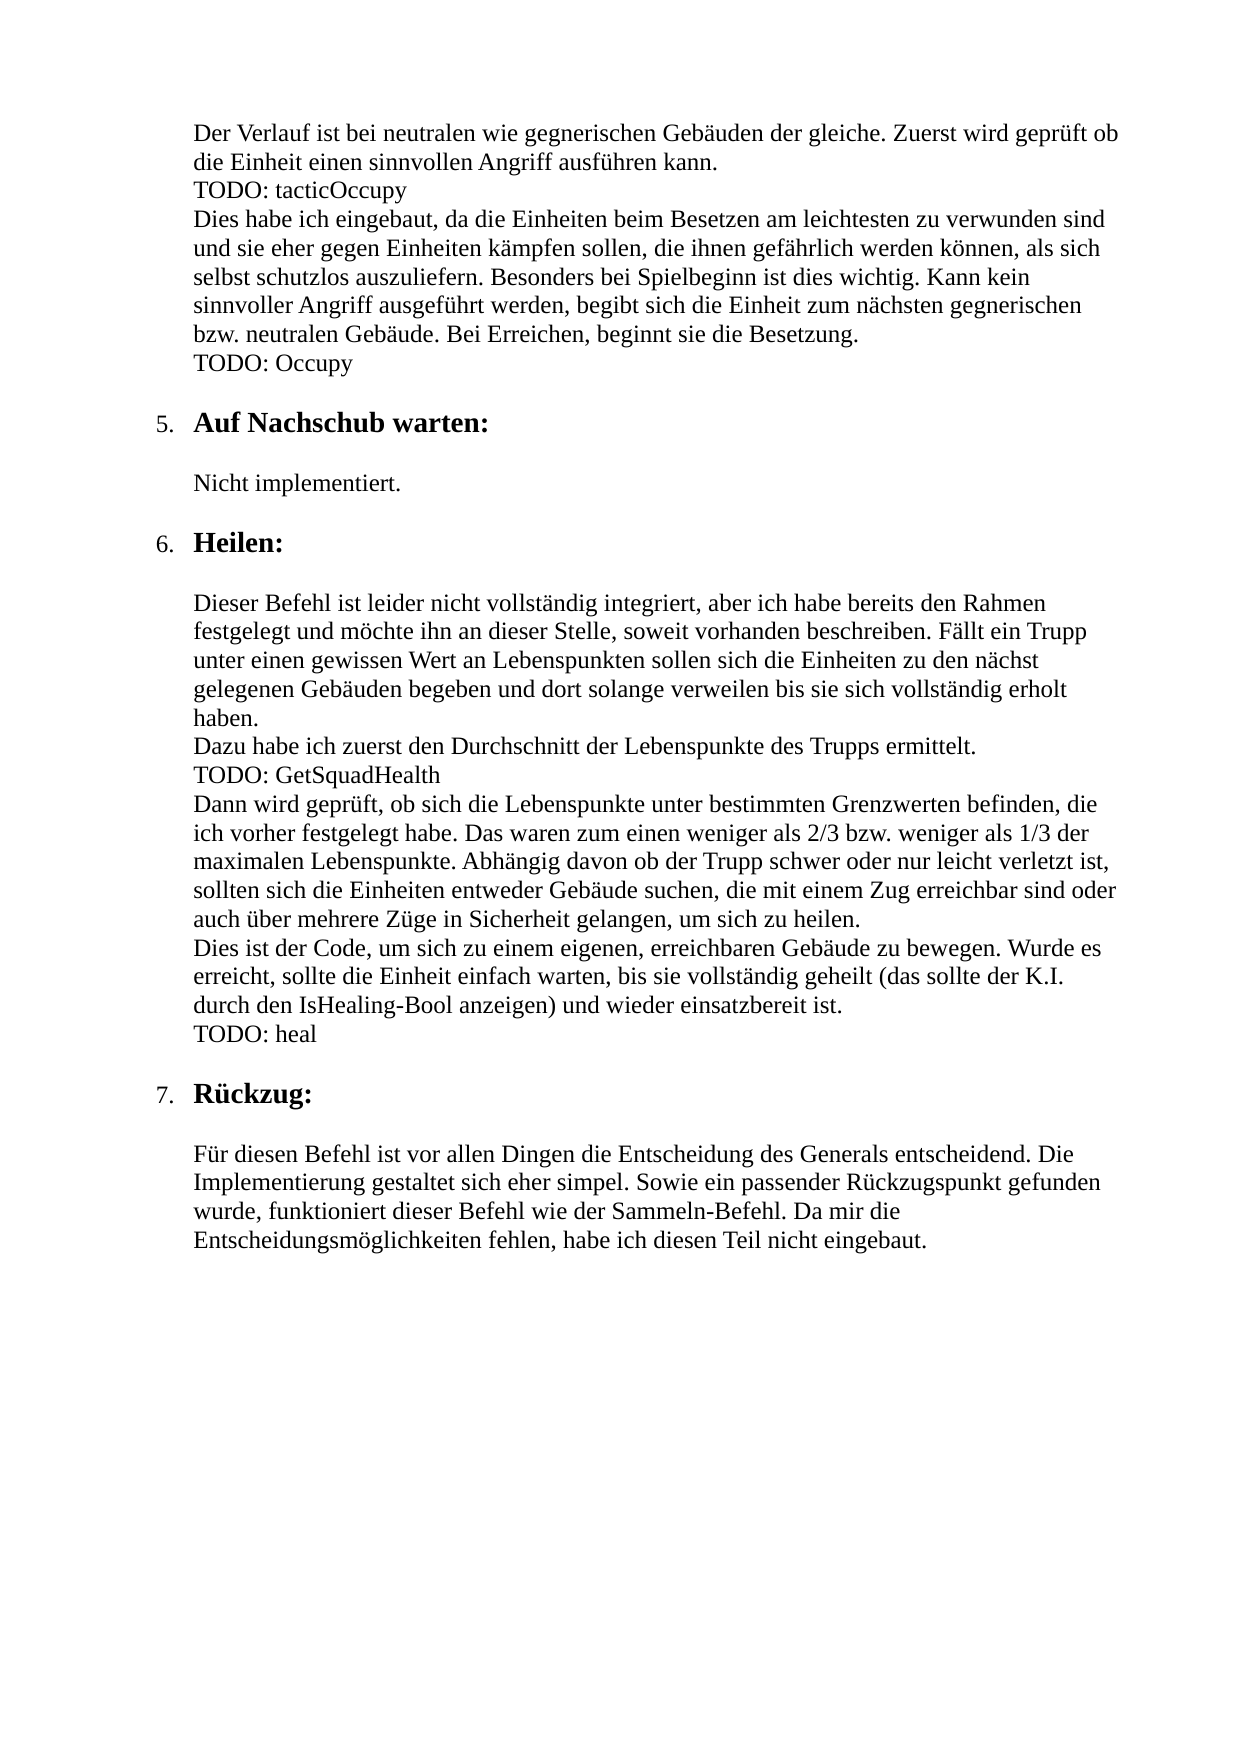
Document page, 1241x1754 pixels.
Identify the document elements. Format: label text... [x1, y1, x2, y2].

list Auf Nachschub warten: Nicht implementiert. [156, 406, 1122, 525]
list Rückzug: Für diesen Befehl ist vor allen Dingen die Entscheidung des Generals entscheidend. Die Implementierung gestaltet sich eher simpel. Sowie ein passender Rückzugspunkt gefunden wurde, funktioniert dieser Befehl wie der Sammeln-Befehl. Da mir die Entscheidungsmöglichkeiten fehlen, habe ich diesen Teil nicht eingebaut. [156, 1076, 1122, 1282]
list Heilen: Dieser Befehl ist leider nicht vollständig integriert, aber ich habe bereits den Rahmen festgelegt und möchte ihn an dieser Stelle, soweit vorhanden beschreiben. Fällt ein Trupp unter einen gewissen Wert an Lebenspunkten sollen sich die Einheiten zu den nächst gelegenen Gebäuden begeben und dort solange verweilen bis sie sich vollständig erholt haben. Dazu habe ich zuerst den Durchschnitt der Lebenspunkte des Trupps ermittelt. TODO: GetSquadHealth Dann wird geprüft, ob sich die Lebenspunkte unter bestimmten Grenzwerten befinden, die ich vorher festgelegt habe. Das waren zum einen weniger als 2/3 bzw. weniger als 1/3 der maximalen Lebenspunkte. Abhängig davon ob der Trupp schwer oder nur leicht verletzt ist, sollten sich die Einheiten entweder Gebäude suchen, die mit einem Zug erreichbar sind oder auch über mehrere Züge in Sicherheit gelangen, um sich zu heilen. Dies ist der Code, um sich zu einem eigenen, erreichbaren Gebäude zu bewegen. Wurde es erreicht, sollte die Einheit einfach warten, bis sie vollständig geheilt (das sollte der K.I. durch den IsHealing-Bool anzeigen) und wieder einsatzbereit ist. TODO: heal [156, 525, 1122, 1076]
list Der Verlauf ist bei neutralen wie gegnerischen Gebäuden der gleiche. Zuerst wird geprüft ob die Einheit einen sinnvollen Angriff ausführen kann. TODO: tacticOccupy Dies habe ich eingebaut, da die Einheiten beim Besetzen am leichtesten zu verwunden sind und sie eher gegen Einheiten kämpfen sollen, die ihnen gefährlich werden können, als sich selbst schutzlos auszuliefern. Besonders bei Spielbeginn ist dies wichtig. Kann kein sinnvoller Angriff ausgeführt werden, begibt sich die Einheit zum nächsten gegnerischen bzw. neutralen Gebäude. Bei Erreichen, beginnt sie die Besetzung. TODO: Occupy [156, 118, 1122, 406]
